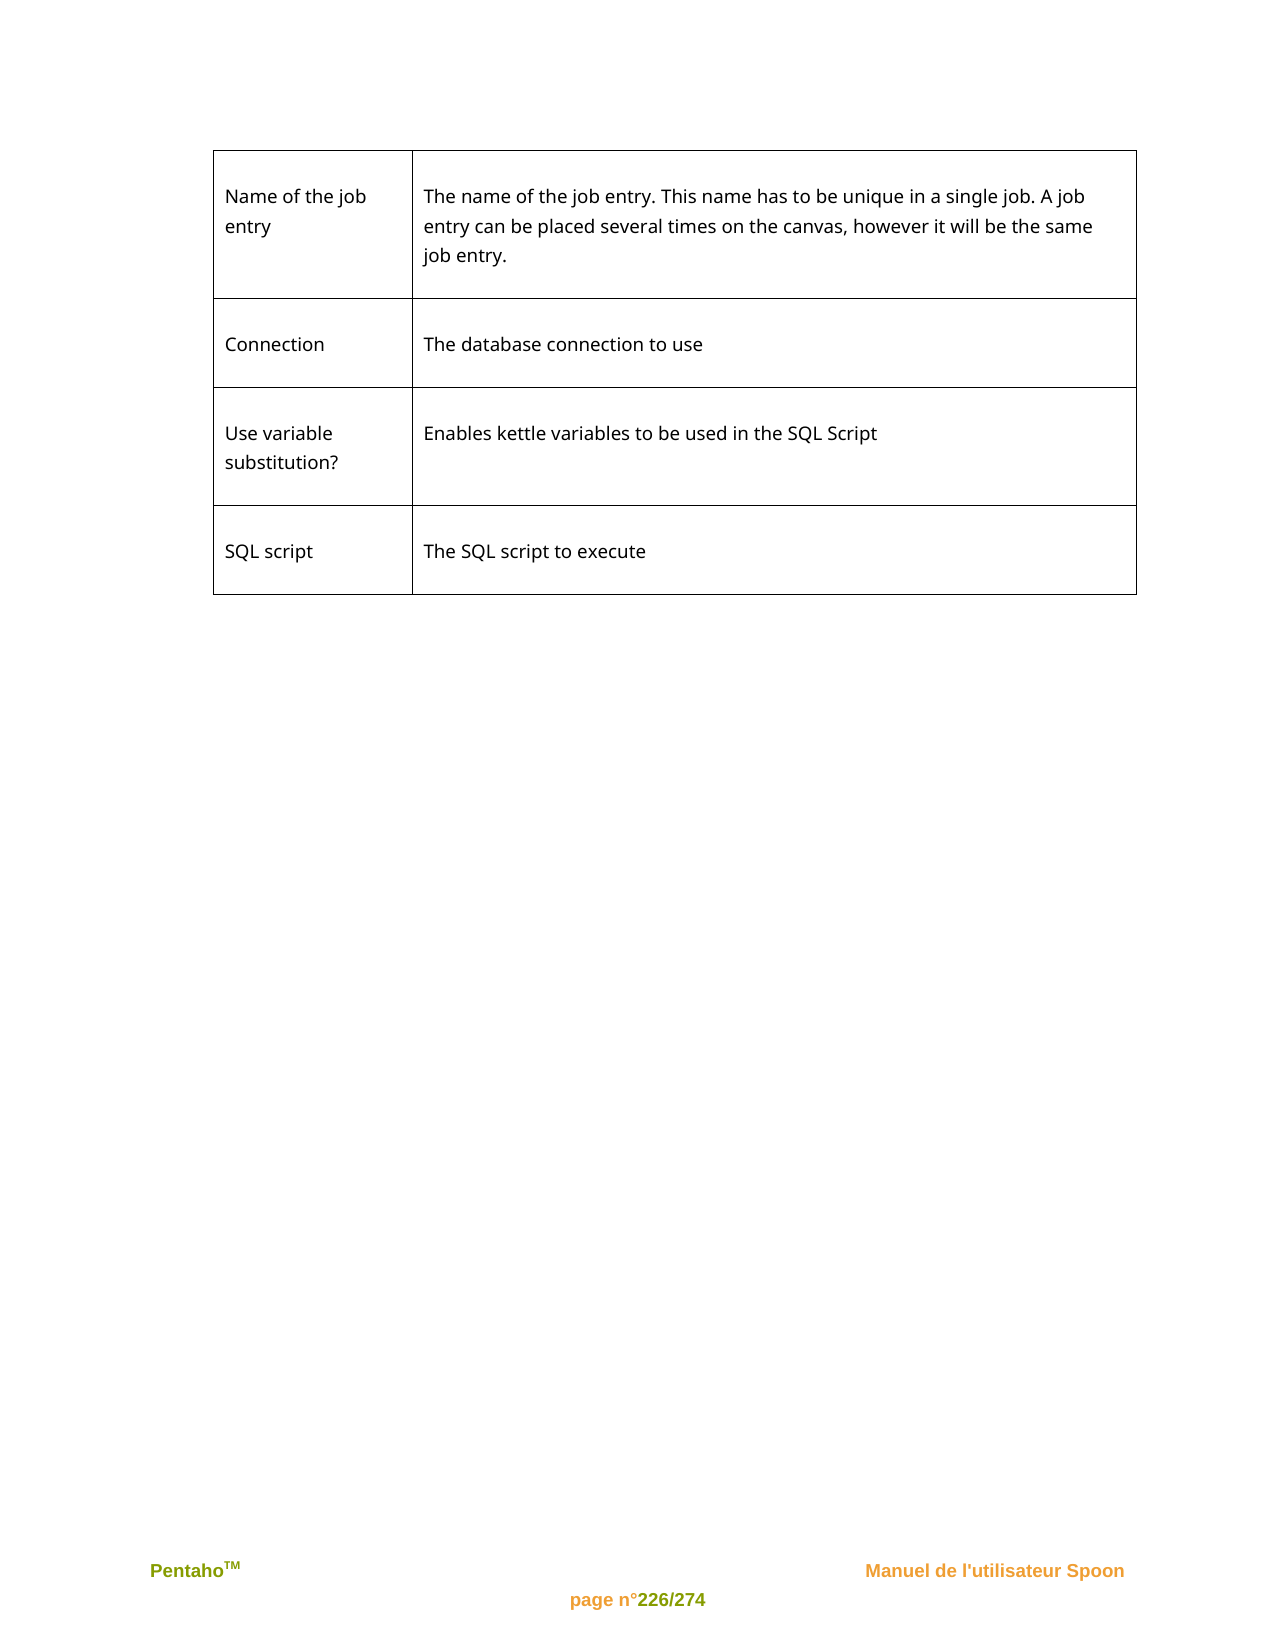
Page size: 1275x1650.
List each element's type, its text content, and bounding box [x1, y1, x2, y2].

table_cell SQL script [214, 506, 412, 594]
table_cell Enables kettle variables to be used in the SQL Script [413, 388, 1136, 505]
table_cell The name of the job entry. This name has to be unique in a single job. A job entry can be placed several times on the canvas, however it will be the same job entry. [413, 151, 1136, 297]
table_cell The SQL script to execute [413, 506, 1136, 594]
table_cell Name of the job entry [214, 151, 412, 297]
table_cell Connection [214, 299, 412, 387]
table_cell Use variable substitution? [214, 388, 412, 505]
table_cell The database connection to use [413, 299, 1136, 387]
